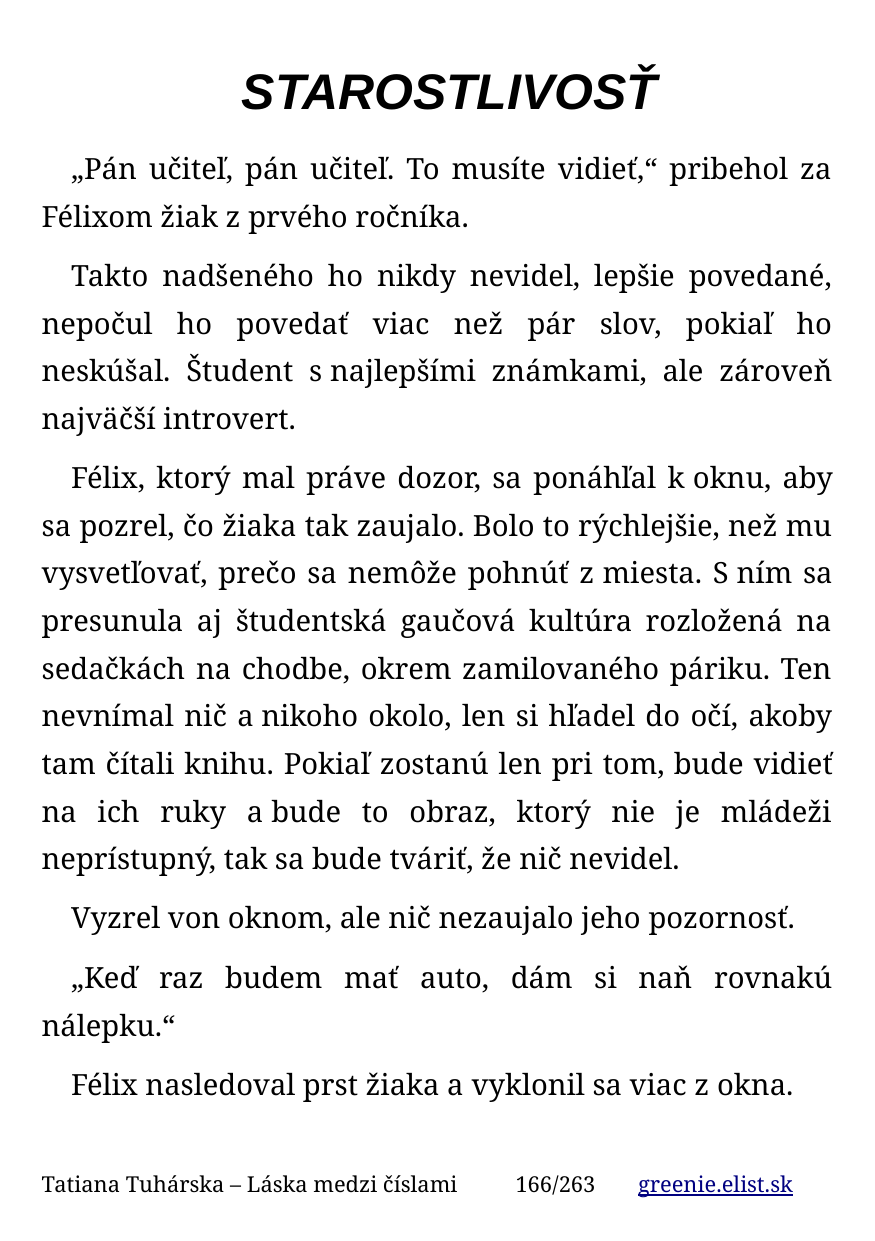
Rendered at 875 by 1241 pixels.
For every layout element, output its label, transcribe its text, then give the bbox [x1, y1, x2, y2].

text Takto nadšeného ho nikdy nevidel, lepšie povedané, nepočul ho povedať viac než pár slov, pokiaľ ho neskúšal. Študent s najlepšími známkami, ale zároveň najväčší introvert. [41, 255, 833, 438]
text „Keď raz budem mať auto, dám si naň rovnakú nálepku.“ [41, 957, 833, 1044]
text Félix nasledoval prst žiaka a vyklonil sa viac z okna. [41, 1064, 833, 1104]
text „Pán učiteľ, pán učiteľ. To musíte vidieť,“ pribehol za Félixom žiak z prvého ročníka. [41, 148, 833, 236]
subtitle STAROSTLIVOSŤ [71, 62, 833, 120]
text Vyzrel von oknom, ale nič nezaujalo jeho pozornosť. [41, 898, 833, 937]
text Félix, ktorý mal práve dozor, sa ponáhľal k oknu, aby sa pozrel, čo žiaka tak zaujalo. Bolo to rýchlejšie, než mu vysvetľovať, prečo sa nemôže pohnúť z miesta. S ním sa presunula aj študentská gaučová kultúra rozložená na sedačkách na chodbe, okrem zamilovaného páriku. Ten nevnímal nič a nikoho okolo, len si hľadel do očí, akoby tam čítali knihu. Pokiaľ zostanú len pri tom, bude vidieť na ich ruky a bude to obraz, ktorý nie je mládeži neprístupný, tak sa bude tváriť, že nič nevidel. [41, 458, 833, 878]
